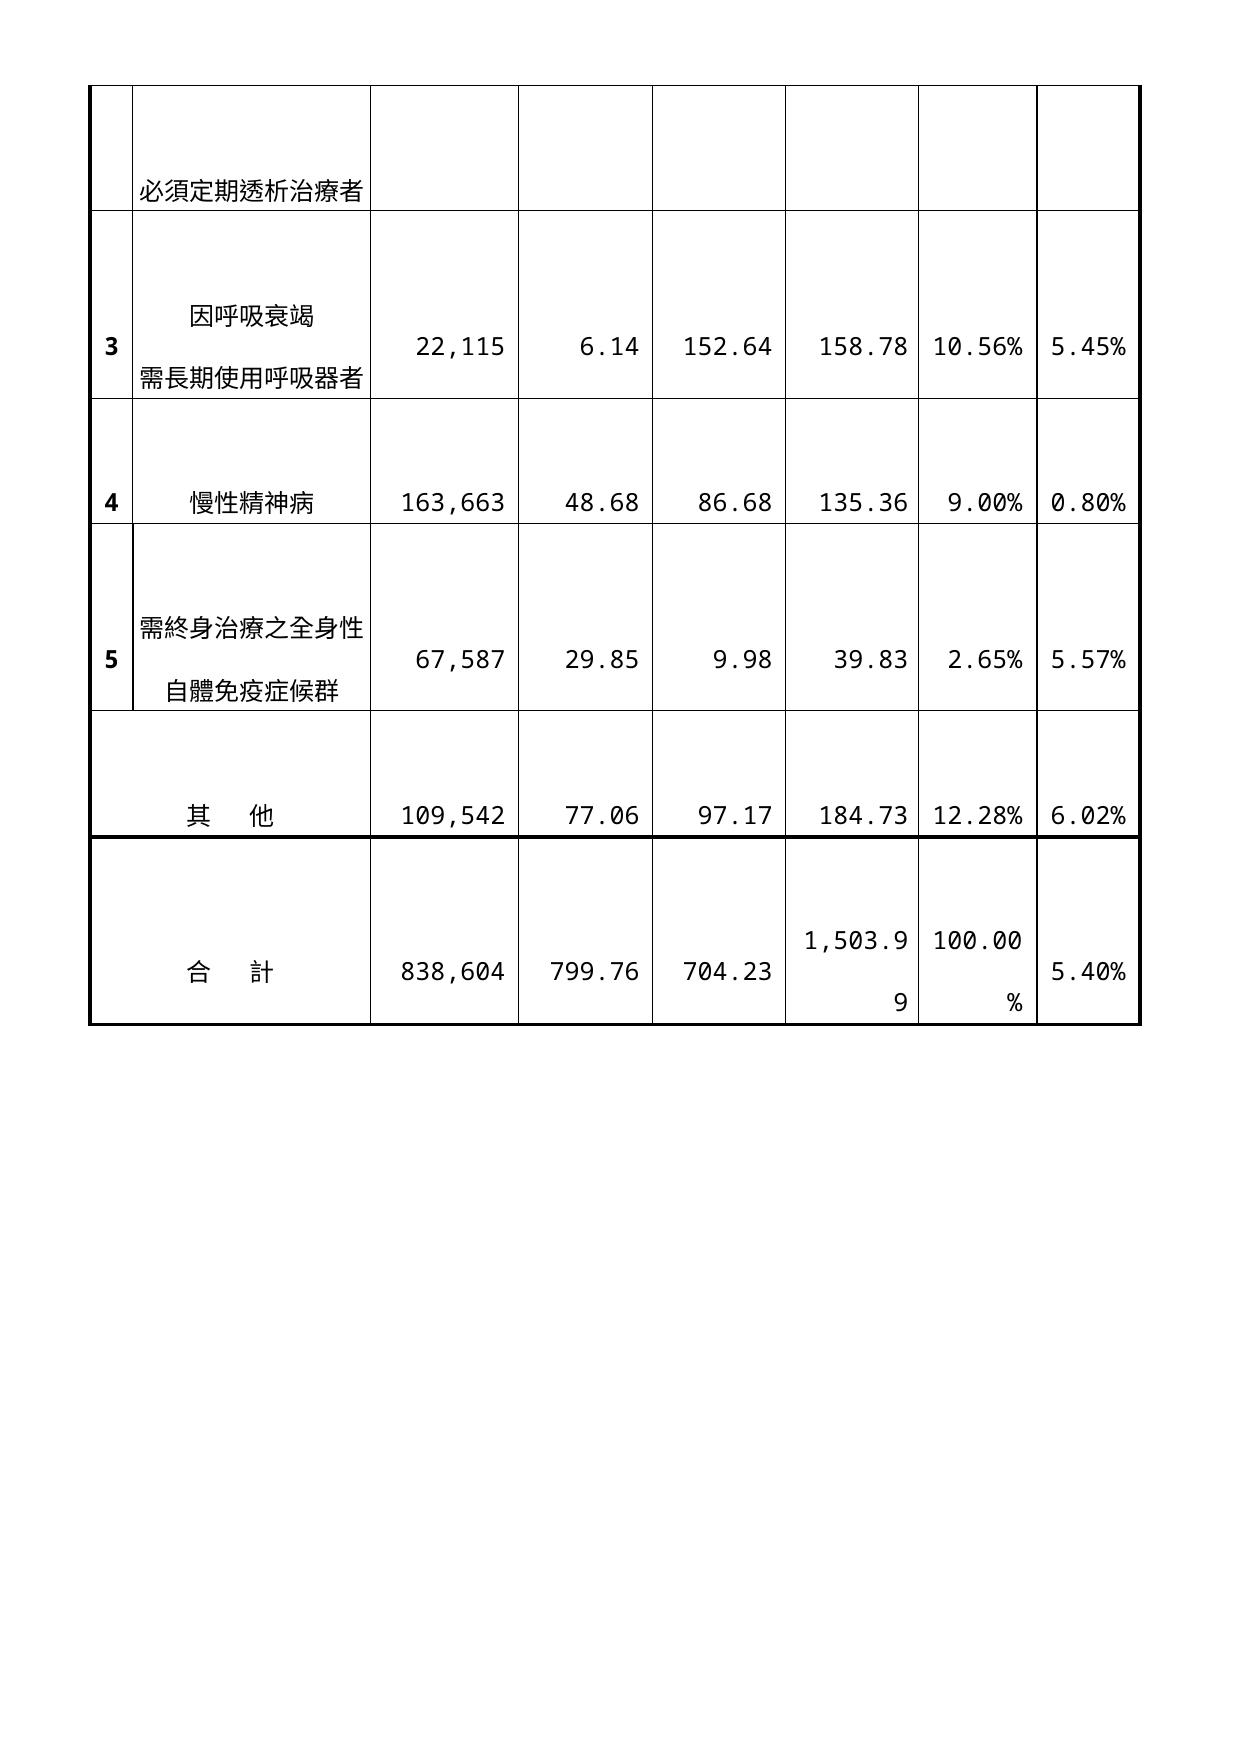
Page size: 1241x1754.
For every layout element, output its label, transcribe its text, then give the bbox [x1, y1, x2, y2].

table_cell 因呼吸衰竭 需長期使用呼吸器者 [133, 211, 370, 398]
table_cell 67,587 [371, 524, 518, 710]
table_cell 6.14 [519, 211, 652, 398]
table_cell 704.23 [653, 839, 785, 1023]
table_cell [371, 86, 518, 210]
table_cell 97.17 [653, 711, 785, 835]
table_cell 184.73 [786, 711, 918, 835]
table_cell [1038, 86, 1138, 210]
table_cell 3 [92, 211, 132, 398]
table_cell 必須定期透析治療者 [133, 86, 370, 210]
table_cell 135.36 [786, 399, 918, 523]
table_cell 9.98 [653, 524, 785, 710]
table_cell 163,663 [371, 399, 518, 523]
table_cell 2.65% [919, 524, 1036, 710]
table_cell 5.40% [1038, 839, 1138, 1023]
table_cell [786, 86, 918, 210]
table_cell 慢性精神病 [133, 399, 370, 523]
table_cell 1,503.99 [786, 839, 918, 1023]
table_cell 9.00% [919, 399, 1036, 523]
table_cell 5.45% [1038, 211, 1138, 398]
table_cell 158.78 [786, 211, 918, 398]
table_cell 100.00% [919, 839, 1036, 1023]
table_cell [519, 86, 652, 210]
table_cell 需終身治療之全身性自體免疫症候群 [134, 524, 370, 710]
table_cell 10.56% [919, 211, 1036, 398]
table_cell 86.68 [653, 399, 785, 523]
table_cell 152.64 [653, 211, 785, 398]
table_cell [653, 86, 785, 210]
table_cell 22,115 [371, 211, 518, 398]
table_cell 48.68 [519, 399, 652, 523]
table_cell 0.80% [1038, 399, 1138, 523]
table_cell 5 [92, 524, 132, 710]
table_cell 其 他 [92, 711, 370, 835]
table_cell 12.28% [919, 711, 1036, 835]
table_cell 5.57% [1038, 524, 1138, 710]
table_cell 4 [92, 399, 132, 523]
table_cell [919, 86, 1036, 210]
table_cell 109,542 [371, 711, 518, 835]
table_cell 6.02% [1038, 711, 1138, 835]
table_cell 29.85 [519, 524, 652, 710]
table_cell 838,604 [371, 839, 518, 1023]
table_cell 799.76 [519, 839, 652, 1023]
table_cell 77.06 [519, 711, 652, 835]
table_cell 合 計 [92, 839, 370, 1023]
table_cell [92, 86, 132, 210]
table_cell 39.83 [786, 524, 918, 710]
